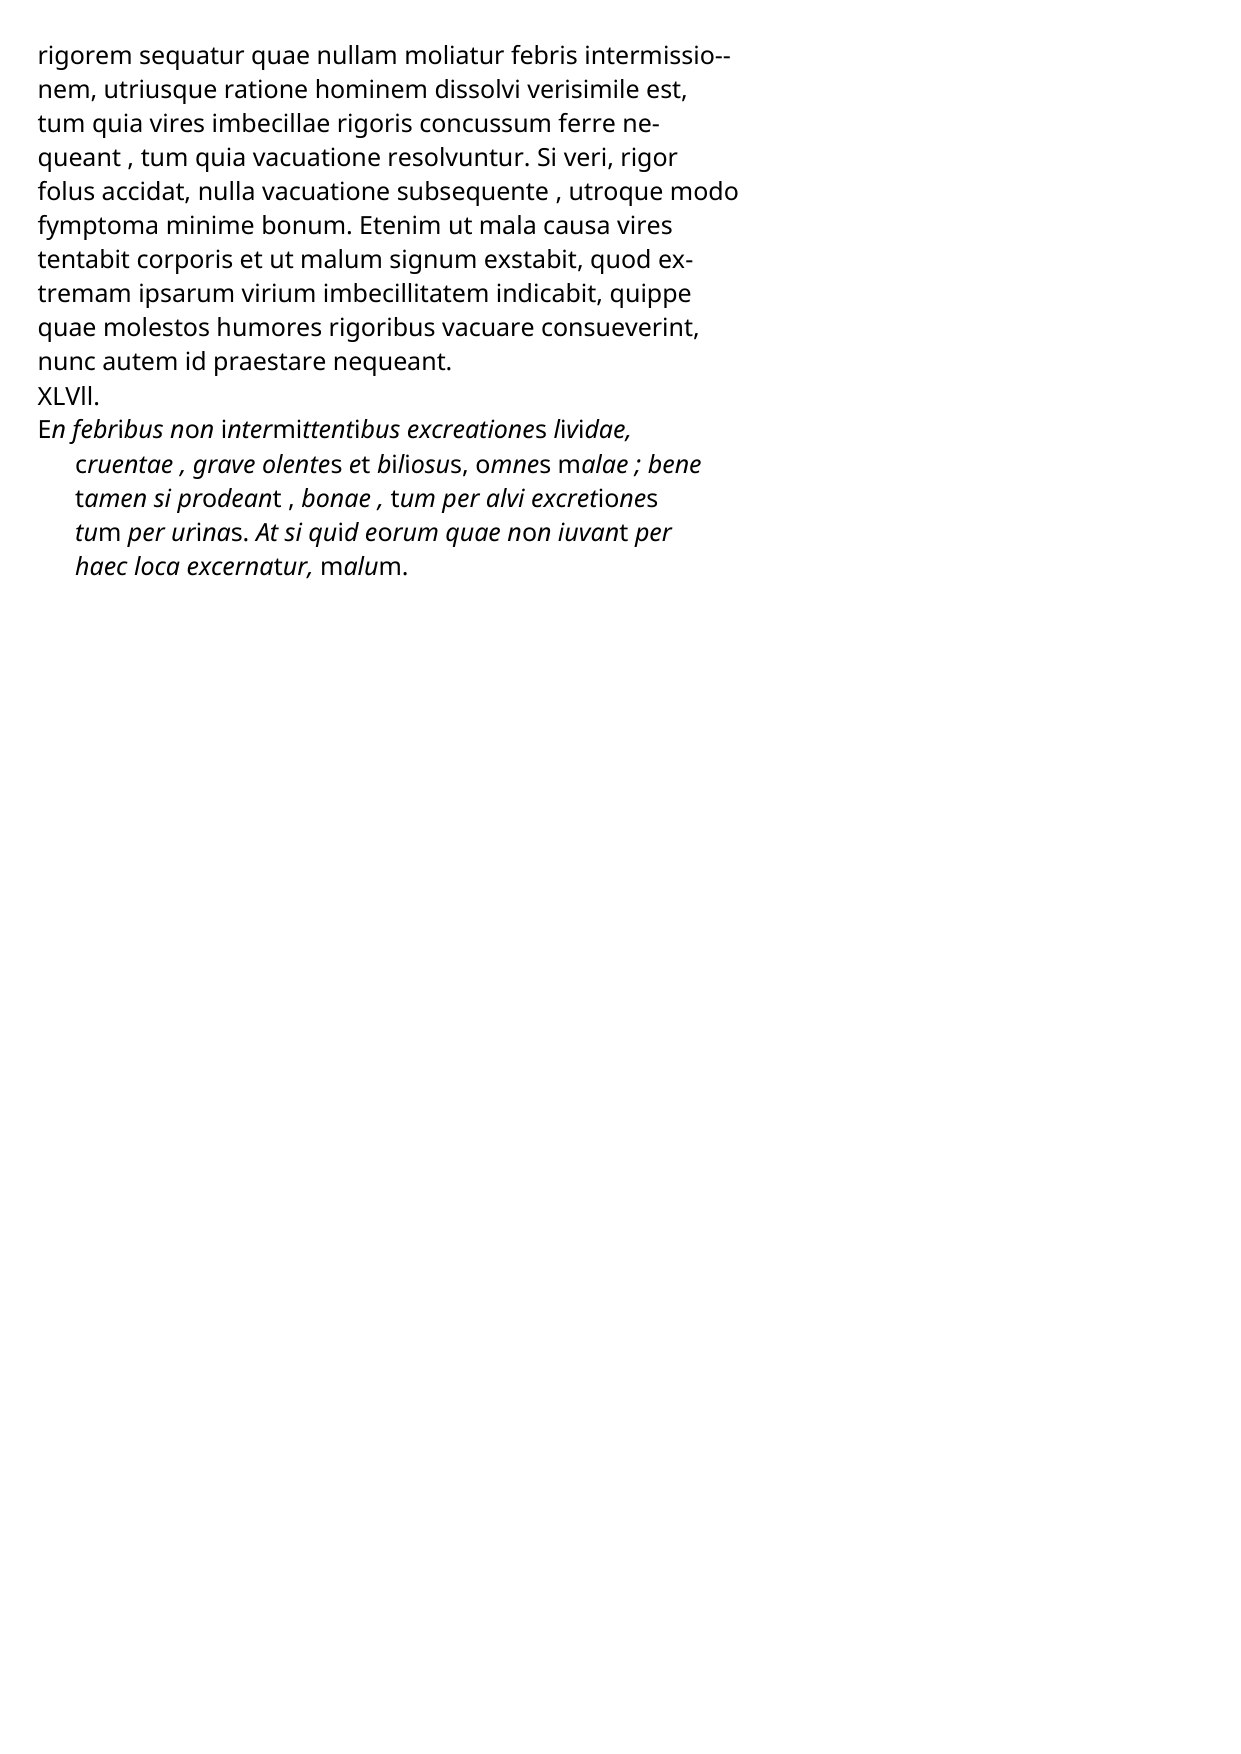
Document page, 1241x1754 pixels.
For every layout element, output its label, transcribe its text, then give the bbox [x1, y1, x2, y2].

text XLVll. [37, 378, 1203, 412]
text En febribus non intermittentibus excreationes lividae, cruentae , grave olentes et biliosus, omnes malae ; bene tamen si prodeant , bonae , tum per alvi excretiones tum per urinas. At si quid eorum quae non iuvant per haec loca excernatur, malum. [37, 412, 1203, 582]
text rigorem sequatur quae nullam moliatur febris intermissio-- nem, utriusque ratione hominem dissolvi verisimile est, tum quia vires imbecillae rigoris concussum ferre ne- queant , tum quia vacuatione resolvuntur. Si veri, rigor folus accidat, nulla vacuatione subsequente , utroque modo fymptoma minime bonum. Etenim ut mala causa vires tentabit corporis et ut malum signum exstabit, quod ex- tremam ipsarum virium imbecillitatem indicabit, quippe quae molestos humores rigoribus vacuare consueverint, nunc autem id praestare nequeant. [37, 37, 1203, 378]
